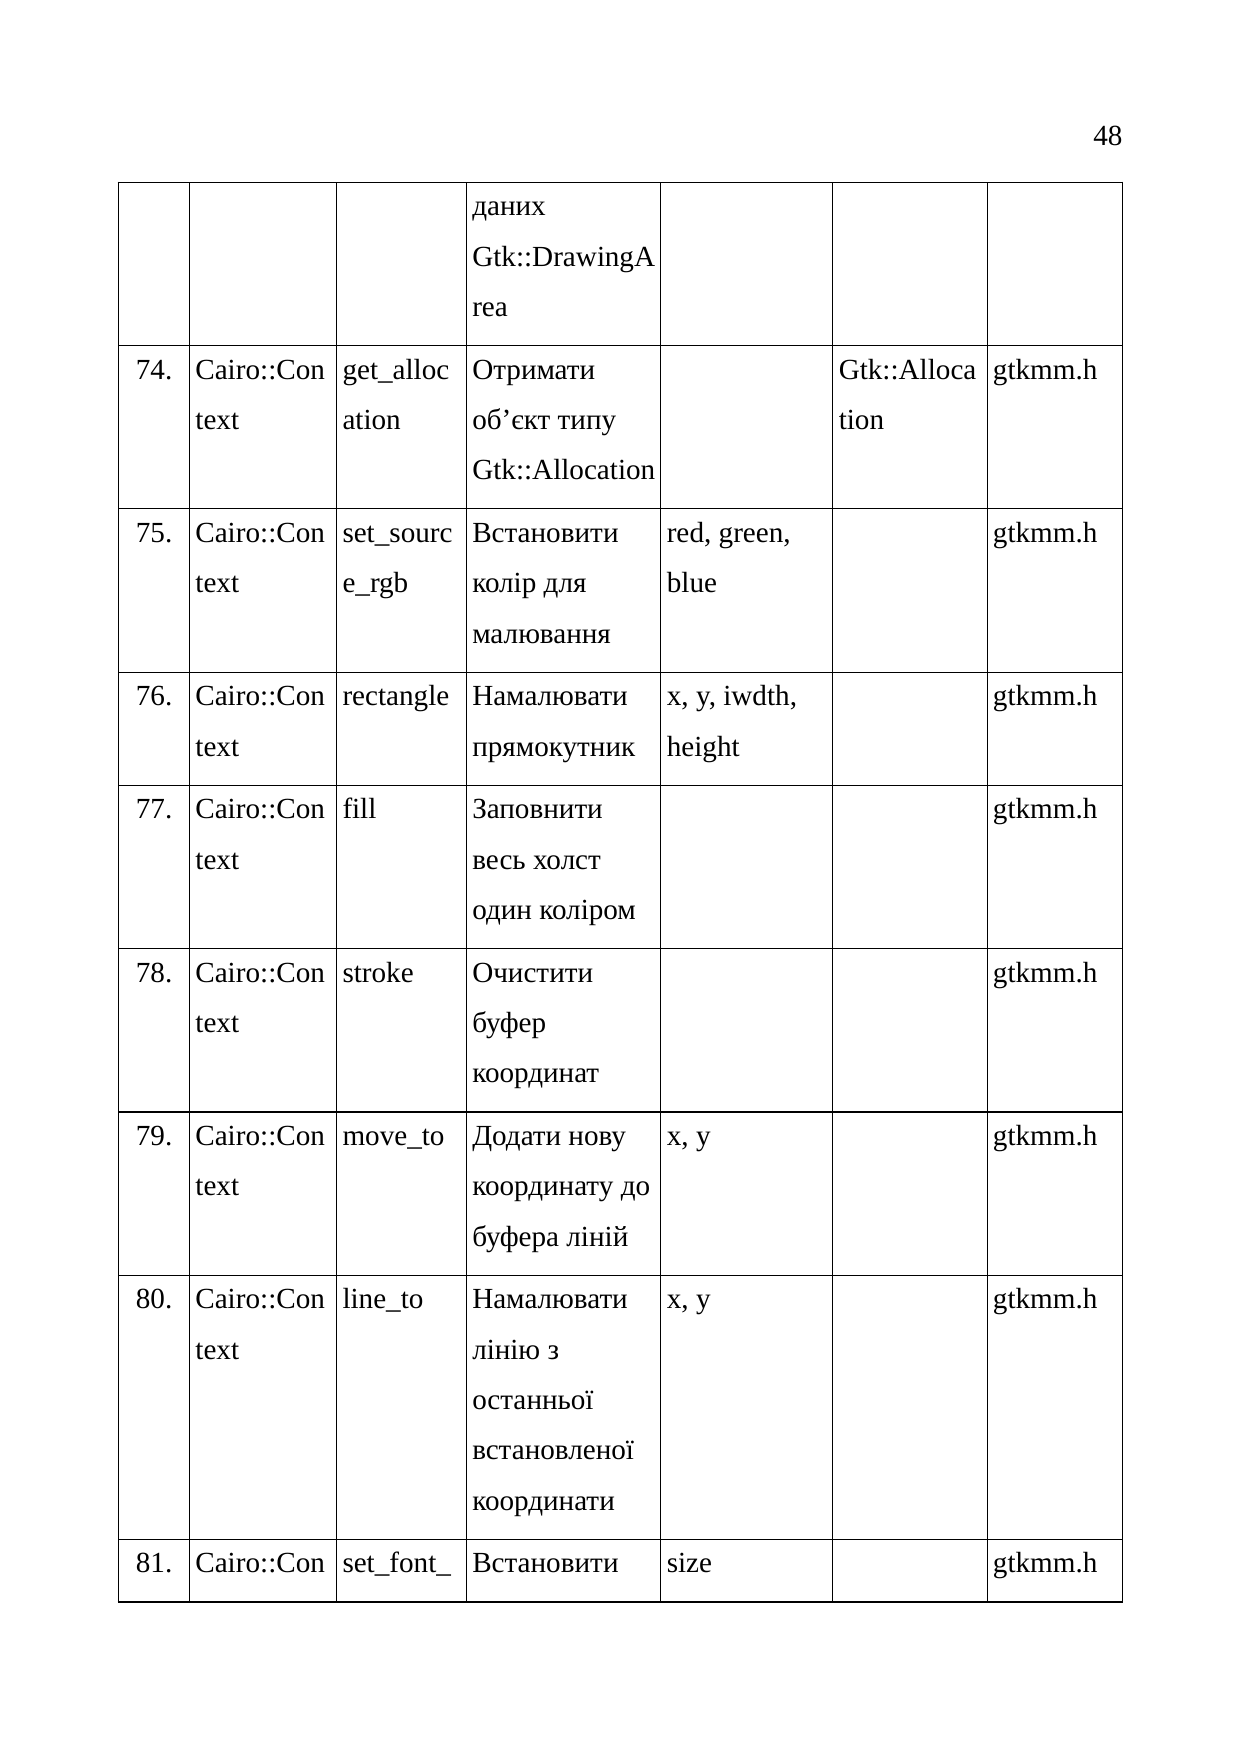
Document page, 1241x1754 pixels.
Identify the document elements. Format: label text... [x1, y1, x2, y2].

table_cell gtkmm.h [988, 1113, 1122, 1275]
table_cell gtkmm.h [988, 1276, 1122, 1539]
table_cell x, y [661, 1113, 832, 1275]
table_cell size [661, 1540, 832, 1601]
table_cell Встановити [467, 1540, 660, 1601]
table_cell x, y, iwdth, height [661, 673, 832, 785]
table_cell 79. [119, 1113, 189, 1275]
table_cell Cairo::Context [190, 346, 336, 508]
table_cell Отримати об’єкт типу Gtk::Allocation [467, 346, 660, 508]
table_cell [833, 1276, 987, 1539]
table_cell fill [337, 786, 466, 948]
table_cell даних Gtk::DrawingArea [467, 183, 660, 345]
table_cell gtkmm.h [988, 786, 1122, 948]
table_cell gtkmm.h [988, 673, 1122, 785]
table_cell 75. [119, 509, 189, 672]
table_cell move_to [337, 1113, 466, 1275]
table_cell 78. [119, 949, 189, 1111]
table_cell Cairo::Context [190, 786, 336, 948]
table_cell [661, 949, 832, 1111]
table_cell [988, 183, 1122, 345]
table_cell red, green, blue [661, 509, 832, 672]
table_cell 76. [119, 673, 189, 785]
table_cell get_allocation [337, 346, 466, 508]
table_cell Додати нову координату до буфера ліній [467, 1113, 660, 1275]
table_cell Намалювати прямокутник [467, 673, 660, 785]
table_cell x, y [661, 1276, 832, 1539]
table_cell Gtk::Allocation [833, 346, 987, 508]
table_cell [833, 949, 987, 1111]
table_cell [833, 1540, 987, 1601]
table_cell line_to [337, 1276, 466, 1539]
table_cell Cairo::Context [190, 1113, 336, 1275]
table_cell set_source_rgb [337, 509, 466, 672]
table_cell [833, 673, 987, 785]
table_cell [661, 183, 832, 345]
table_cell Cairo::Context [190, 509, 336, 672]
table_cell [833, 786, 987, 948]
table_cell gtkmm.h [988, 346, 1122, 508]
table_cell gtkmm.h [988, 1540, 1122, 1601]
table_cell Очистити буфер координат [467, 949, 660, 1111]
table_cell [337, 183, 466, 345]
table_cell Cairo::Context [190, 949, 336, 1111]
table_cell Cairo::Context [190, 673, 336, 785]
table_cell 77. [119, 786, 189, 948]
table_cell [833, 1113, 987, 1275]
table_cell Встановити колір для малювання [467, 509, 660, 672]
table_cell 81. [119, 1540, 189, 1601]
table_cell gtkmm.h [988, 509, 1122, 672]
table_cell Заповнити весь холст один коліром [467, 786, 660, 948]
table_cell Cairo::Context [190, 1276, 336, 1539]
table_cell [661, 346, 832, 508]
table_cell 80. [119, 1276, 189, 1539]
table_cell set_font_ [337, 1540, 466, 1601]
table_cell gtkmm.h [988, 949, 1122, 1111]
table_cell [661, 786, 832, 948]
table_cell [833, 509, 987, 672]
table_cell stroke [337, 949, 466, 1111]
table_cell Cairo::Con [190, 1540, 336, 1601]
table_cell [190, 183, 336, 345]
table_cell [833, 183, 987, 345]
table_cell rectangle [337, 673, 466, 785]
table_cell [119, 183, 189, 345]
table_cell Намалювати лінію з останньої встановленої координати [467, 1276, 660, 1539]
table_cell 74. [119, 346, 189, 508]
